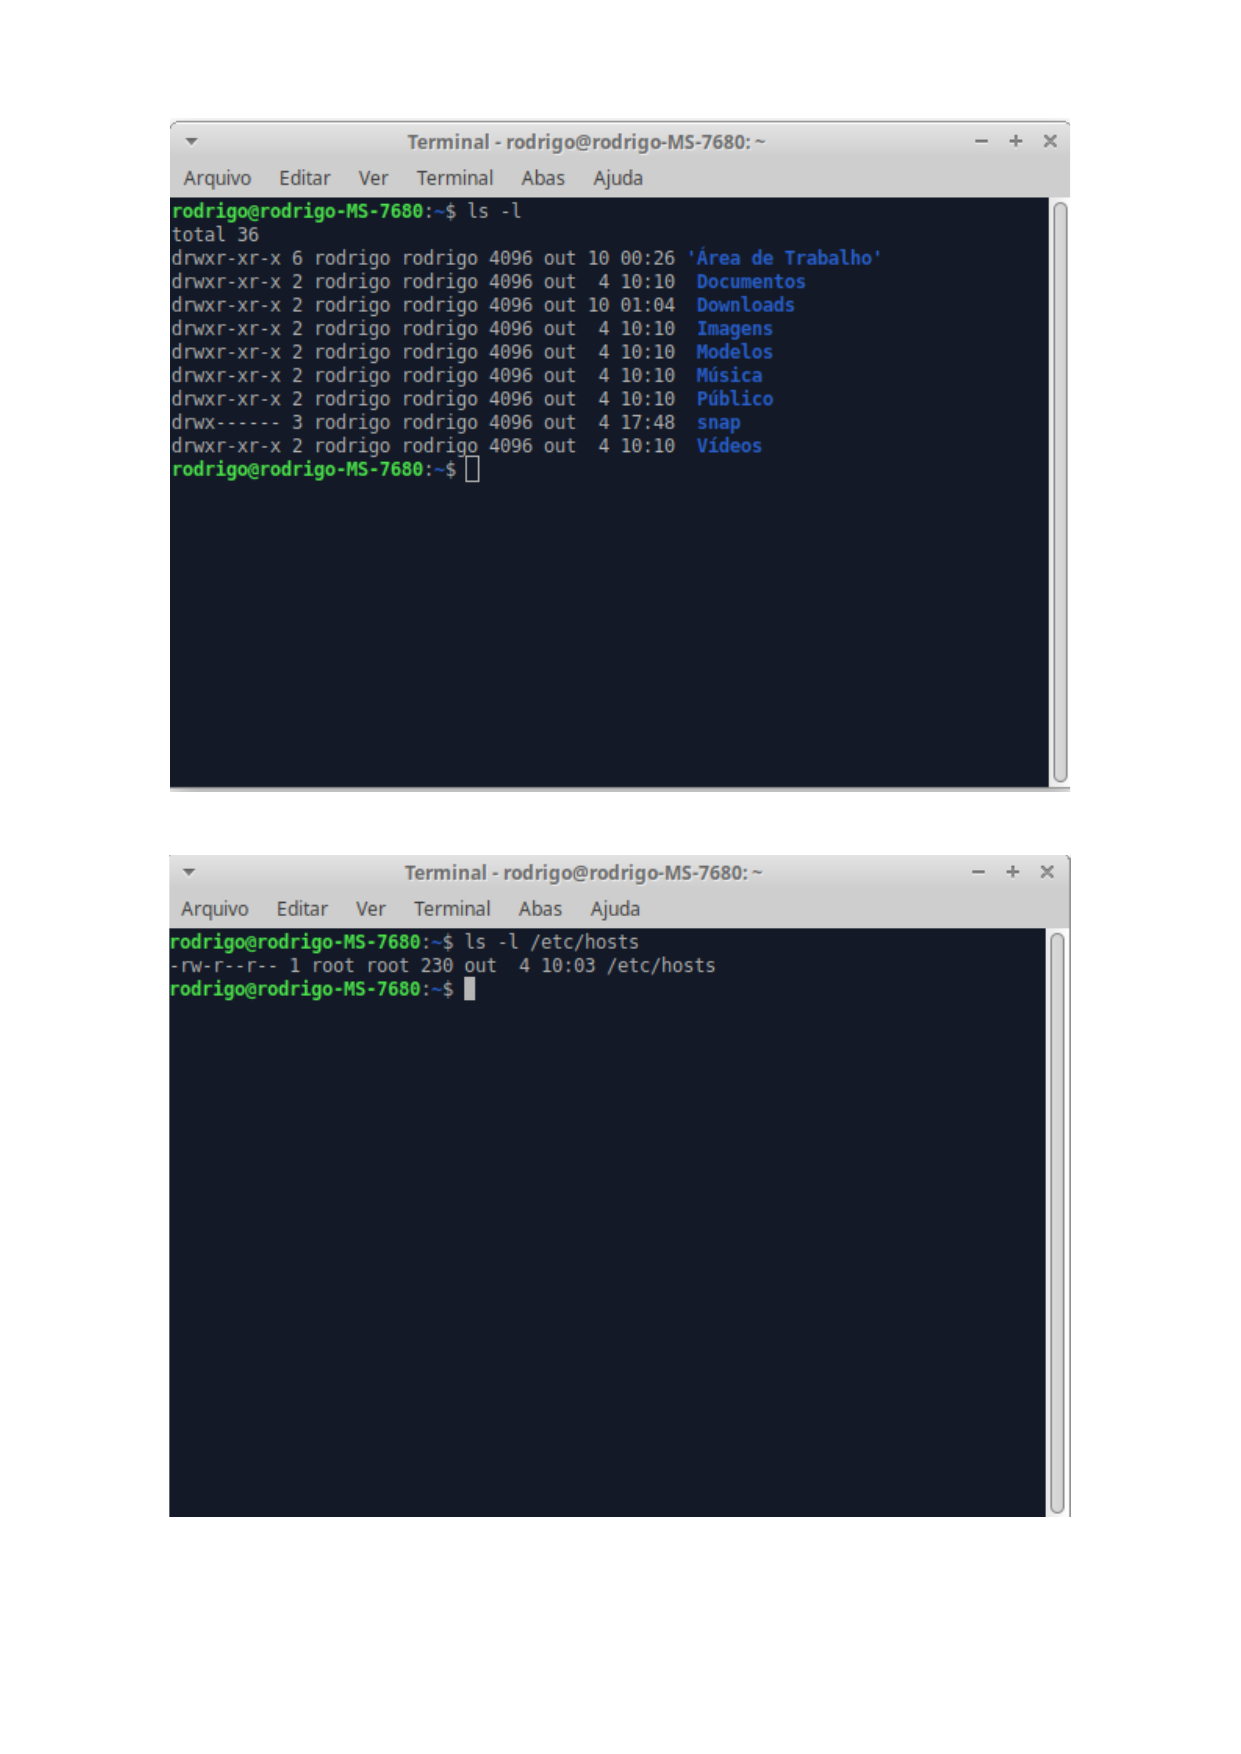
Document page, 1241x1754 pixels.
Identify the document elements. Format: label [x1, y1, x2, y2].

picture [169, 855, 1071, 1517]
picture [170, 118, 1071, 792]
